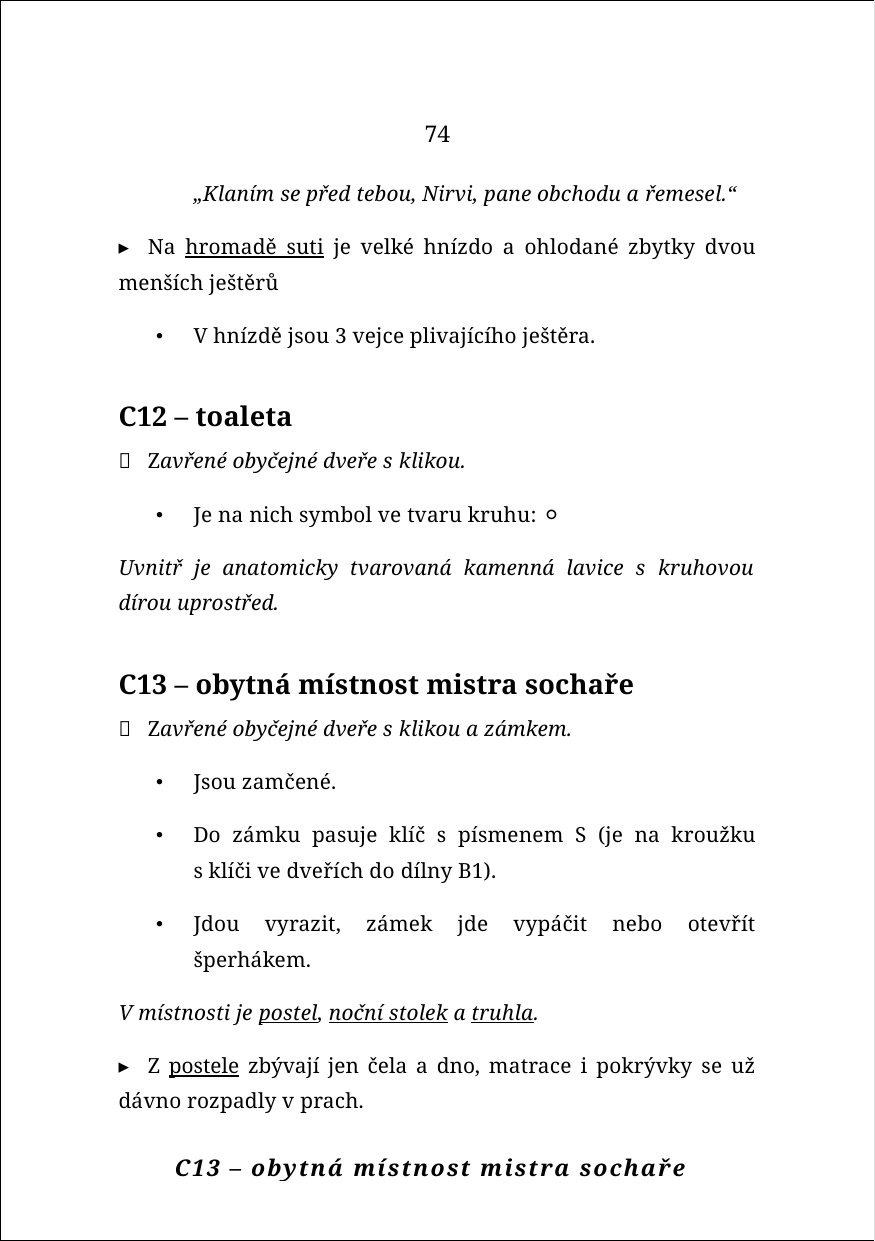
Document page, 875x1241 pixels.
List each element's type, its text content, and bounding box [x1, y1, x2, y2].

list Je na nich symbol ve tvaru kruhu: ⚪ [156, 500, 756, 528]
subtitle C12 – toaleta [118, 398, 756, 435]
text ▸ Na hromadě suti je velké hnízdo a⁠ ohlodané zbytky dvou menších ještěrů [118, 232, 756, 296]
list „Klaním se před tebou, Nirvi, pane obchodu a⁠ řemesel.“ [156, 179, 756, 207]
list Do zámku pasuje klíč s⁠ písmenem S⁠ (je na kroužku s⁠ klíči ve dveřích do dílny B1). [156, 820, 756, 884]
list Jsou zamčené. [156, 767, 756, 796]
text 🚪 Zavřené obyčejné dveře s⁠ klikou. [118, 446, 756, 475]
subtitle C13 – obytná místnost mistra sochaře [118, 665, 756, 702]
text Uvnitř je anatomicky tvarovaná kamenná lavice s⁠ kruhovou dírou uprostřed. [118, 553, 756, 617]
text V⁠ místnosti je postel, noční stolek a⁠ truhla. [118, 998, 756, 1026]
list V⁠ hnízdě jsou 3 vejce plivajícího ještěra. [156, 321, 756, 349]
list Jdou vyrazit, zámek jde vypáčit nebo otevřít šperhákem. [156, 909, 756, 973]
text ▸ Z⁠ postele zbývají jen čela a⁠ dno, matrace i⁠ pokrývky se už dávno rozpadly v⁠ prach. [118, 1051, 756, 1115]
text 🚪 Zavřené obyčejné dveře s⁠ klikou a⁠ zámkem. [118, 714, 756, 742]
